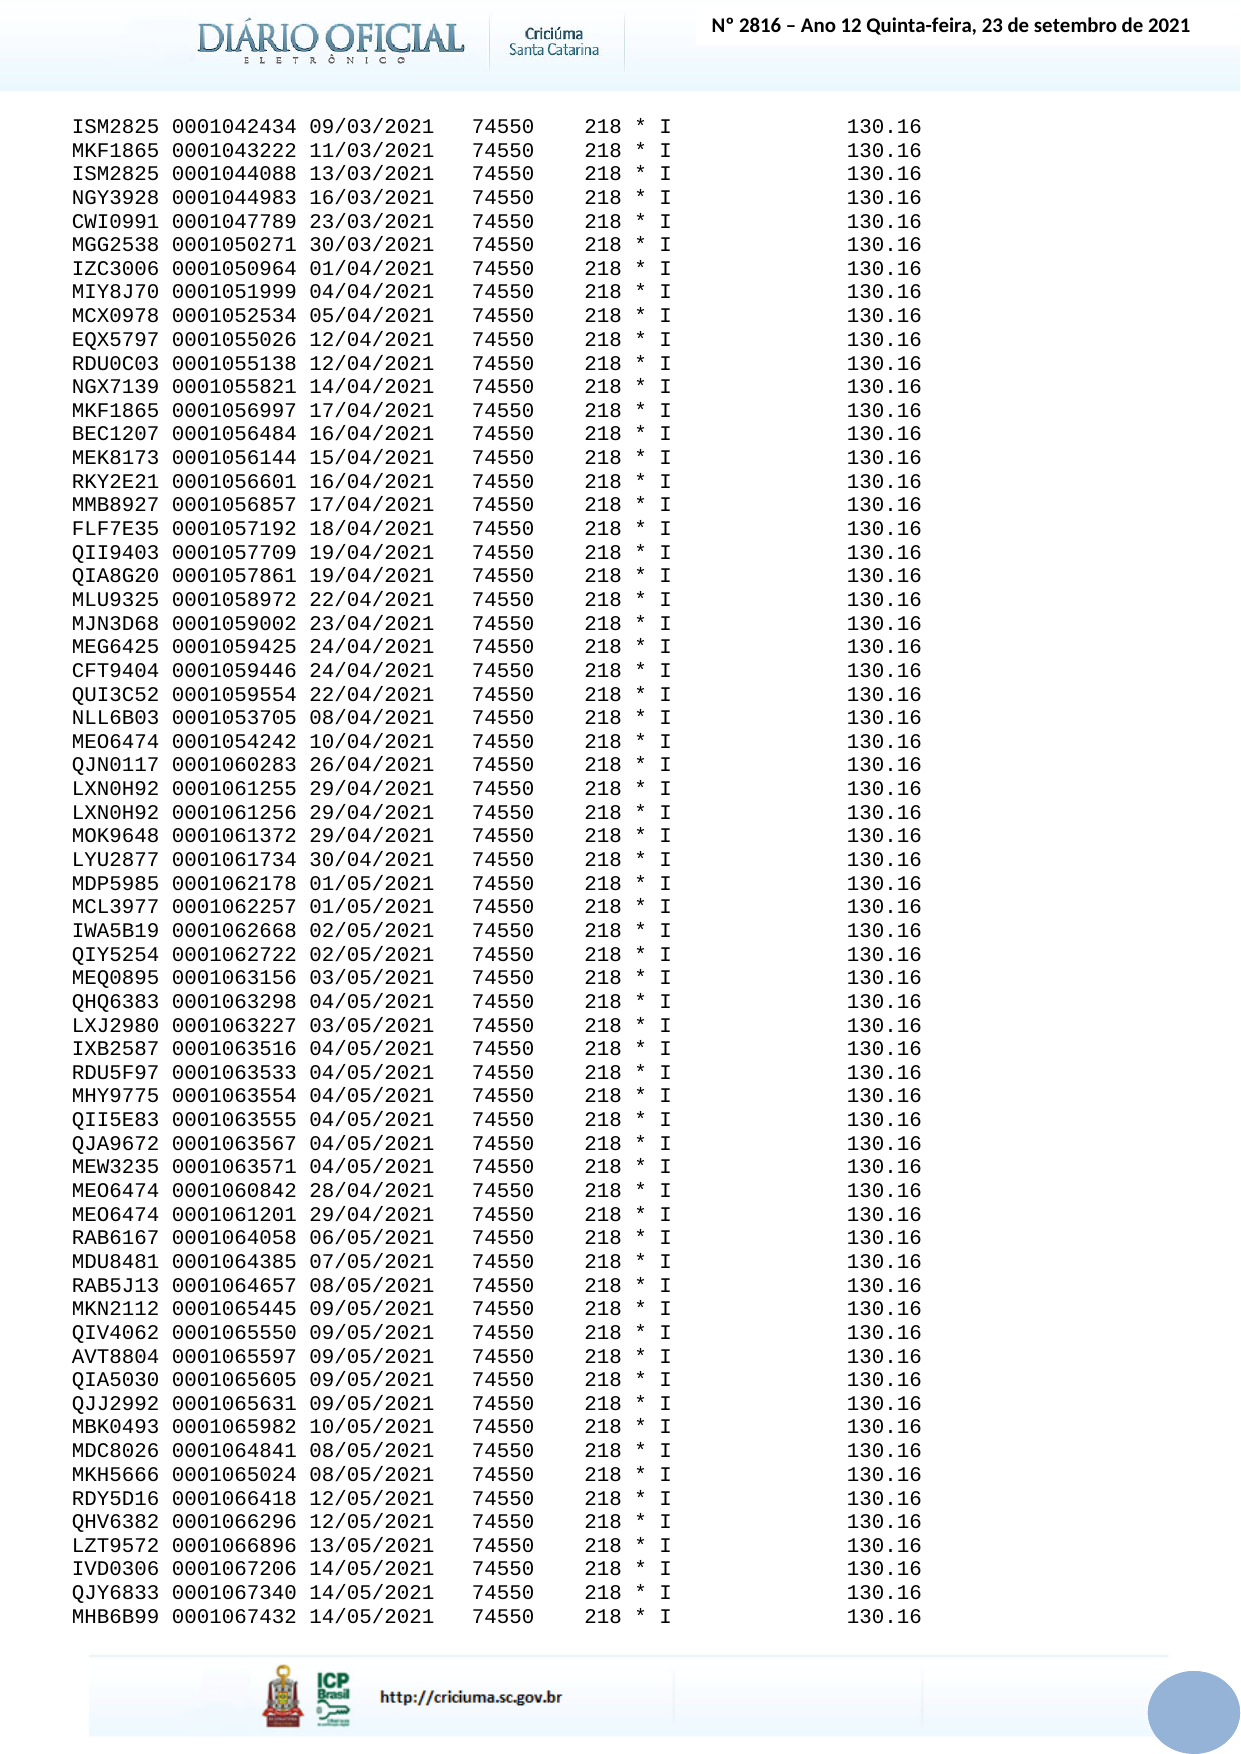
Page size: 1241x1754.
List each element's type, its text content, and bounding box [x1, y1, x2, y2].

text LZT9572 0001066896 13/05/2021 74550 218 * I 130.16 [59, 1535, 1167, 1558]
text LYU2877 0001061734 30/04/2021 74550 218 * I 130.16 [59, 849, 1167, 873]
text QJA9672 0001063567 04/05/2021 74550 218 * I 130.16 [59, 1133, 1167, 1156]
text QIY5254 0001062722 02/05/2021 74550 218 * I 130.16 [59, 944, 1167, 967]
text QIA8G20 0001057861 19/04/2021 74550 218 * I 130.16 [59, 565, 1167, 589]
text RDU5F97 0001063533 04/05/2021 74550 218 * I 130.16 [59, 1062, 1167, 1086]
text QHV6382 0001066296 12/05/2021 74550 218 * I 130.16 [59, 1511, 1167, 1535]
text QII5E83 0001063555 04/05/2021 74550 218 * I 130.16 [59, 1109, 1167, 1133]
text AVT8804 0001065597 09/05/2021 74550 218 * I 130.16 [59, 1346, 1167, 1369]
text ISM2825 0001044088 13/03/2021 74550 218 * I 130.16 [59, 163, 1167, 187]
text MKN2112 0001065445 09/05/2021 74550 218 * I 130.16 [59, 1298, 1167, 1322]
text MEO6474 0001054242 10/04/2021 74550 218 * I 130.16 [59, 731, 1167, 754]
text CFT9404 0001059446 24/04/2021 74550 218 * I 130.16 [59, 660, 1167, 683]
text IWA5B19 0001062668 02/05/2021 74550 218 * I 130.16 [59, 920, 1167, 944]
text NLL6B03 0001053705 08/04/2021 74550 218 * I 130.16 [59, 707, 1167, 731]
text MDP5985 0001062178 01/05/2021 74550 218 * I 130.16 [59, 873, 1167, 896]
text QJJ2992 0001065631 09/05/2021 74550 218 * I 130.16 [59, 1393, 1167, 1417]
text MEG6425 0001059425 24/04/2021 74550 218 * I 130.16 [59, 636, 1167, 660]
text LXN0H92 0001061255 29/04/2021 74550 218 * I 130.16 [59, 778, 1167, 802]
text MGG2538 0001050271 30/03/2021 74550 218 * I 130.16 [59, 234, 1167, 258]
text FLF7E35 0001057192 18/04/2021 74550 218 * I 130.16 [59, 518, 1167, 542]
text MJN3D68 0001059002 23/04/2021 74550 218 * I 130.16 [59, 613, 1167, 636]
text NGX7139 0001055821 14/04/2021 74550 218 * I 130.16 [59, 376, 1167, 400]
text LXN0H92 0001061256 29/04/2021 74550 218 * I 130.16 [59, 802, 1167, 825]
text RKY2E21 0001056601 16/04/2021 74550 218 * I 130.16 [59, 471, 1167, 494]
text MEO6474 0001060842 28/04/2021 74550 218 * I 130.16 [59, 1180, 1167, 1204]
text MKF1865 0001043222 11/03/2021 74550 218 * I 130.16 [59, 140, 1167, 163]
text RDY5D16 0001066418 12/05/2021 74550 218 * I 130.16 [59, 1487, 1167, 1511]
text QIA5030 0001065605 09/05/2021 74550 218 * I 130.16 [59, 1369, 1167, 1393]
text ISM2825 0001042434 09/03/2021 74550 218 * I 130.16 [59, 116, 1167, 140]
text RAB5J13 0001064657 08/05/2021 74550 218 * I 130.16 [59, 1275, 1167, 1298]
text QIV4062 0001065550 09/05/2021 74550 218 * I 130.16 [59, 1322, 1167, 1346]
text MLU9325 0001058972 22/04/2021 74550 218 * I 130.16 [59, 589, 1167, 613]
text MIY8J70 0001051999 04/04/2021 74550 218 * I 130.16 [59, 282, 1167, 305]
text RAB6167 0001064058 06/05/2021 74550 218 * I 130.16 [59, 1227, 1167, 1251]
text MMB8927 0001056857 17/04/2021 74550 218 * I 130.16 [59, 494, 1167, 518]
text MHY9775 0001063554 04/05/2021 74550 218 * I 130.16 [59, 1086, 1167, 1109]
text MEK8173 0001056144 15/04/2021 74550 218 * I 130.16 [59, 447, 1167, 471]
text QHQ6383 0001063298 04/05/2021 74550 218 * I 130.16 [59, 991, 1167, 1014]
text MOK9648 0001061372 29/04/2021 74550 218 * I 130.16 [59, 825, 1167, 849]
text MHB6B99 0001067432 14/05/2021 74550 218 * I 130.16 [59, 1606, 1167, 1629]
text NGY3928 0001044983 16/03/2021 74550 218 * I 130.16 [59, 187, 1167, 211]
text IXB2587 0001063516 04/05/2021 74550 218 * I 130.16 [59, 1038, 1167, 1062]
text CWI0991 0001047789 23/03/2021 74550 218 * I 130.16 [59, 211, 1167, 234]
text MBK0493 0001065982 10/05/2021 74550 218 * I 130.16 [59, 1417, 1167, 1440]
text EQX5797 0001055026 12/04/2021 74550 218 * I 130.16 [59, 329, 1167, 352]
text MKH5666 0001065024 08/05/2021 74550 218 * I 130.16 [59, 1464, 1167, 1487]
text MDC8026 0001064841 08/05/2021 74550 218 * I 130.16 [59, 1440, 1167, 1464]
text QUI3C52 0001059554 22/04/2021 74550 218 * I 130.16 [59, 683, 1167, 707]
text MEQ0895 0001063156 03/05/2021 74550 218 * I 130.16 [59, 967, 1167, 991]
text MDU8481 0001064385 07/05/2021 74550 218 * I 130.16 [59, 1251, 1167, 1275]
text MCX0978 0001052534 05/04/2021 74550 218 * I 130.16 [59, 305, 1167, 329]
text IZC3006 0001050964 01/04/2021 74550 218 * I 130.16 [59, 258, 1167, 282]
text QJY6833 0001067340 14/05/2021 74550 218 * I 130.16 [59, 1582, 1167, 1606]
text LXJ2980 0001063227 03/05/2021 74550 218 * I 130.16 [59, 1014, 1167, 1038]
text IVD0306 0001067206 14/05/2021 74550 218 * I 130.16 [59, 1558, 1167, 1582]
text MEW3235 0001063571 04/05/2021 74550 218 * I 130.16 [59, 1156, 1167, 1180]
text BEC1207 0001056484 16/04/2021 74550 218 * I 130.16 [59, 423, 1167, 447]
text MKF1865 0001056997 17/04/2021 74550 218 * I 130.16 [59, 400, 1167, 423]
text QJN0117 0001060283 26/04/2021 74550 218 * I 130.16 [59, 754, 1167, 778]
text RDU0C03 0001055138 12/04/2021 74550 218 * I 130.16 [59, 352, 1167, 376]
text MEO6474 0001061201 29/04/2021 74550 218 * I 130.16 [59, 1204, 1167, 1227]
text MCL3977 0001062257 01/05/2021 74550 218 * I 130.16 [59, 896, 1167, 920]
text QII9403 0001057709 19/04/2021 74550 218 * I 130.16 [59, 542, 1167, 565]
